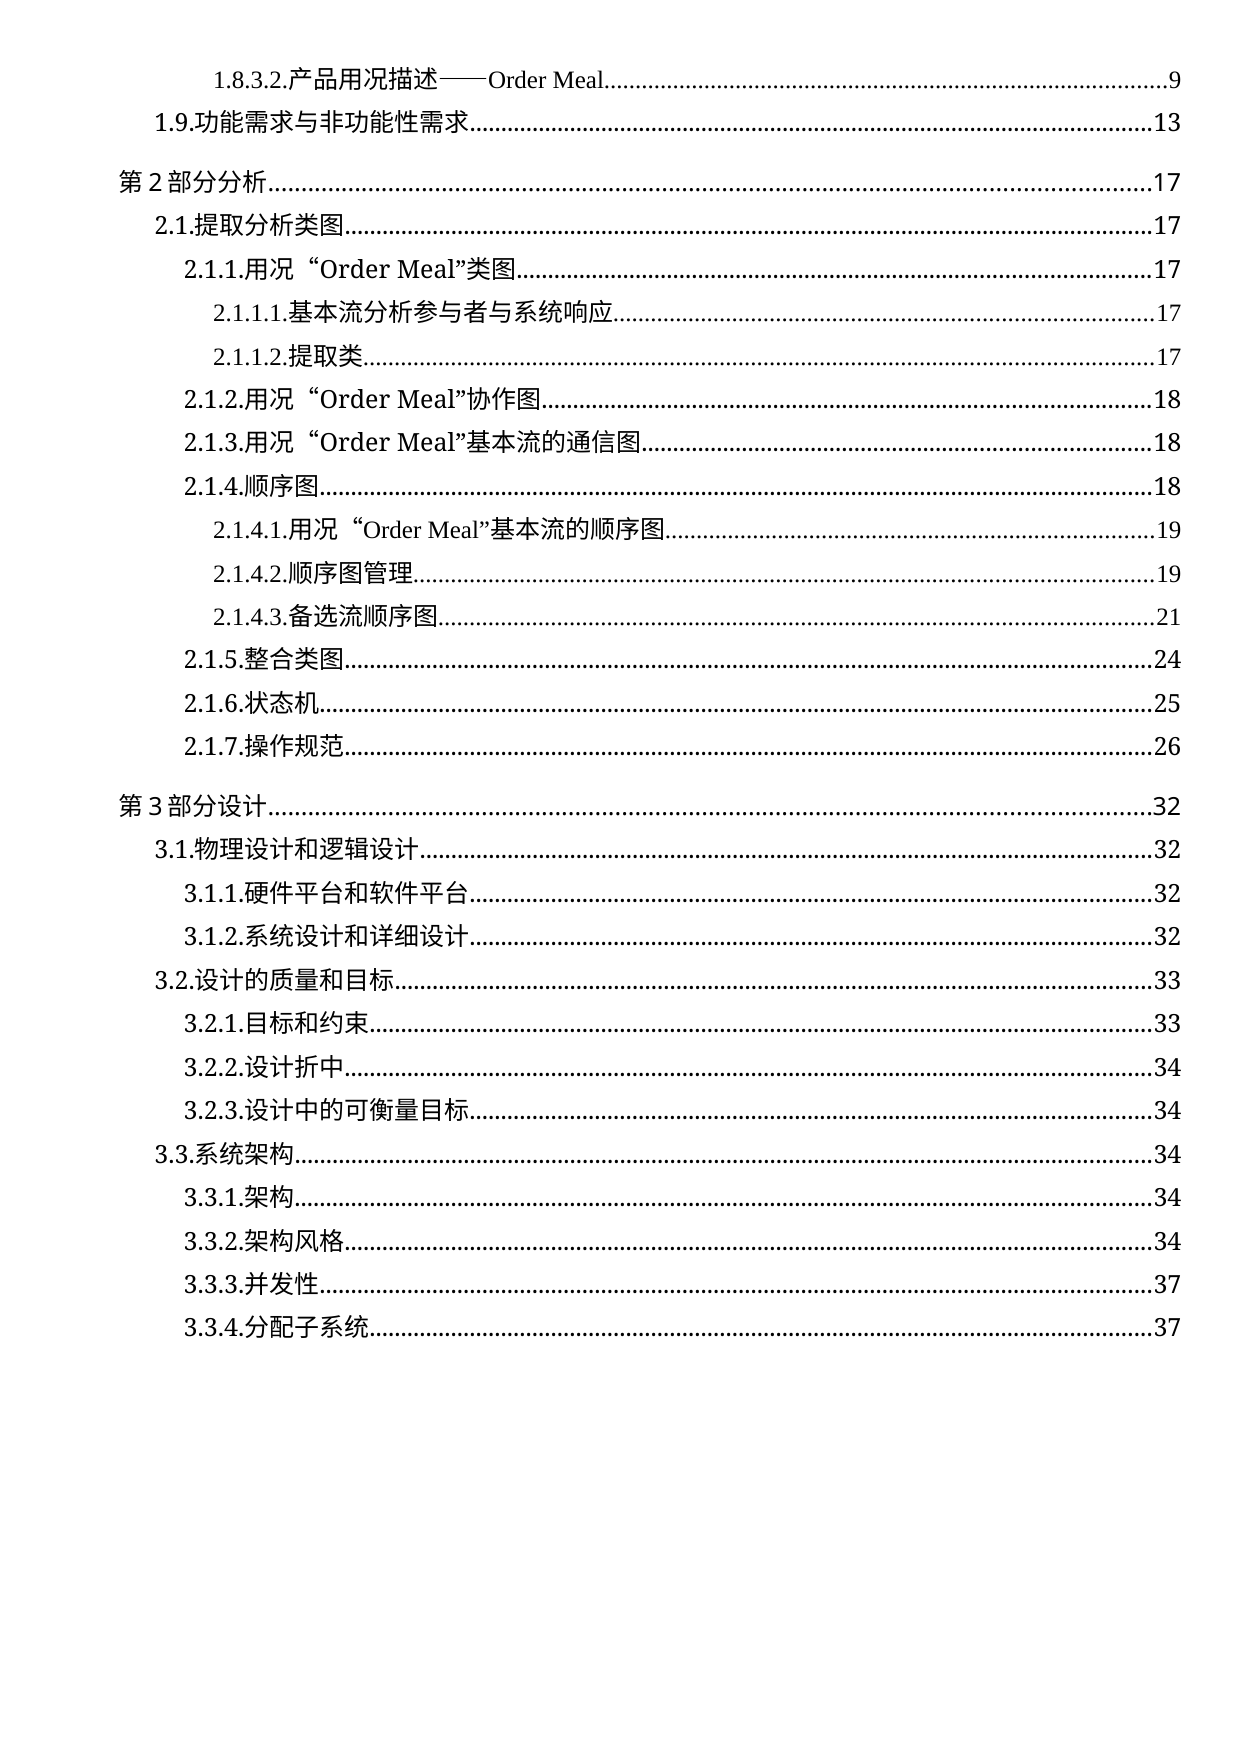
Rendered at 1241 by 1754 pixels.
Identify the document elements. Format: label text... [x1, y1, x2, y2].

text 3.2.3.设计中的可衡量目标 34 [177, 1091, 1181, 1127]
text 3.2.设计的质量和目标 33 [148, 960, 1181, 997]
text 2.1.4.顺序图 18 [177, 466, 1181, 502]
text 3.1.物理设计和逻辑设计 32 [148, 830, 1181, 866]
text 3.3.3.并发性 37 [177, 1264, 1181, 1301]
text 1.9.功能需求与非功能性需求 13 [148, 102, 1181, 139]
text 2.1.6.状态机 25 [177, 683, 1181, 720]
text 2.1.4.3.备选流顺序图 21 [207, 597, 1181, 633]
text 第2部分分析 17 [118, 162, 1181, 198]
text 3.1.1.硬件平台和软件平台 32 [177, 873, 1181, 910]
text 3.2.2.设计折中 34 [177, 1047, 1181, 1083]
text 2.1.1.2.提取类 17 [207, 336, 1181, 372]
text 1.8.3.2.产品用况描述——Order Meal 9 [207, 59, 1181, 95]
text 3.3.2.架构风格 34 [177, 1221, 1181, 1257]
text 2.1.2.用况“Order Meal”协作图 18 [177, 379, 1181, 416]
text 2.1.5.整合类图 24 [177, 640, 1181, 676]
text 3.2.1.目标和约束 33 [177, 1004, 1181, 1040]
text 2.1.1.用况“Order Meal”类图 17 [177, 249, 1181, 285]
text 3.3.1.架构 34 [177, 1177, 1181, 1214]
text 第3部分设计 32 [118, 787, 1181, 823]
text 2.1.4.2.顺序图管理 19 [207, 553, 1181, 589]
text 2.1.7.操作规范 26 [177, 727, 1181, 763]
text 2.1.3.用况“Order Meal”基本流的通信图 18 [177, 423, 1181, 459]
text 2.1.1.1.基本流分析参与者与系统响应 17 [207, 292, 1181, 329]
text 3.3.系统架构 34 [148, 1134, 1181, 1170]
text 2.1.提取分析类图 17 [148, 206, 1181, 242]
text 2.1.4.1.用况“Order Meal”基本流的顺序图 19 [207, 510, 1181, 546]
text 3.1.2.系统设计和详细设计 32 [177, 917, 1181, 953]
text 3.3.4.分配子系统 37 [177, 1308, 1181, 1344]
